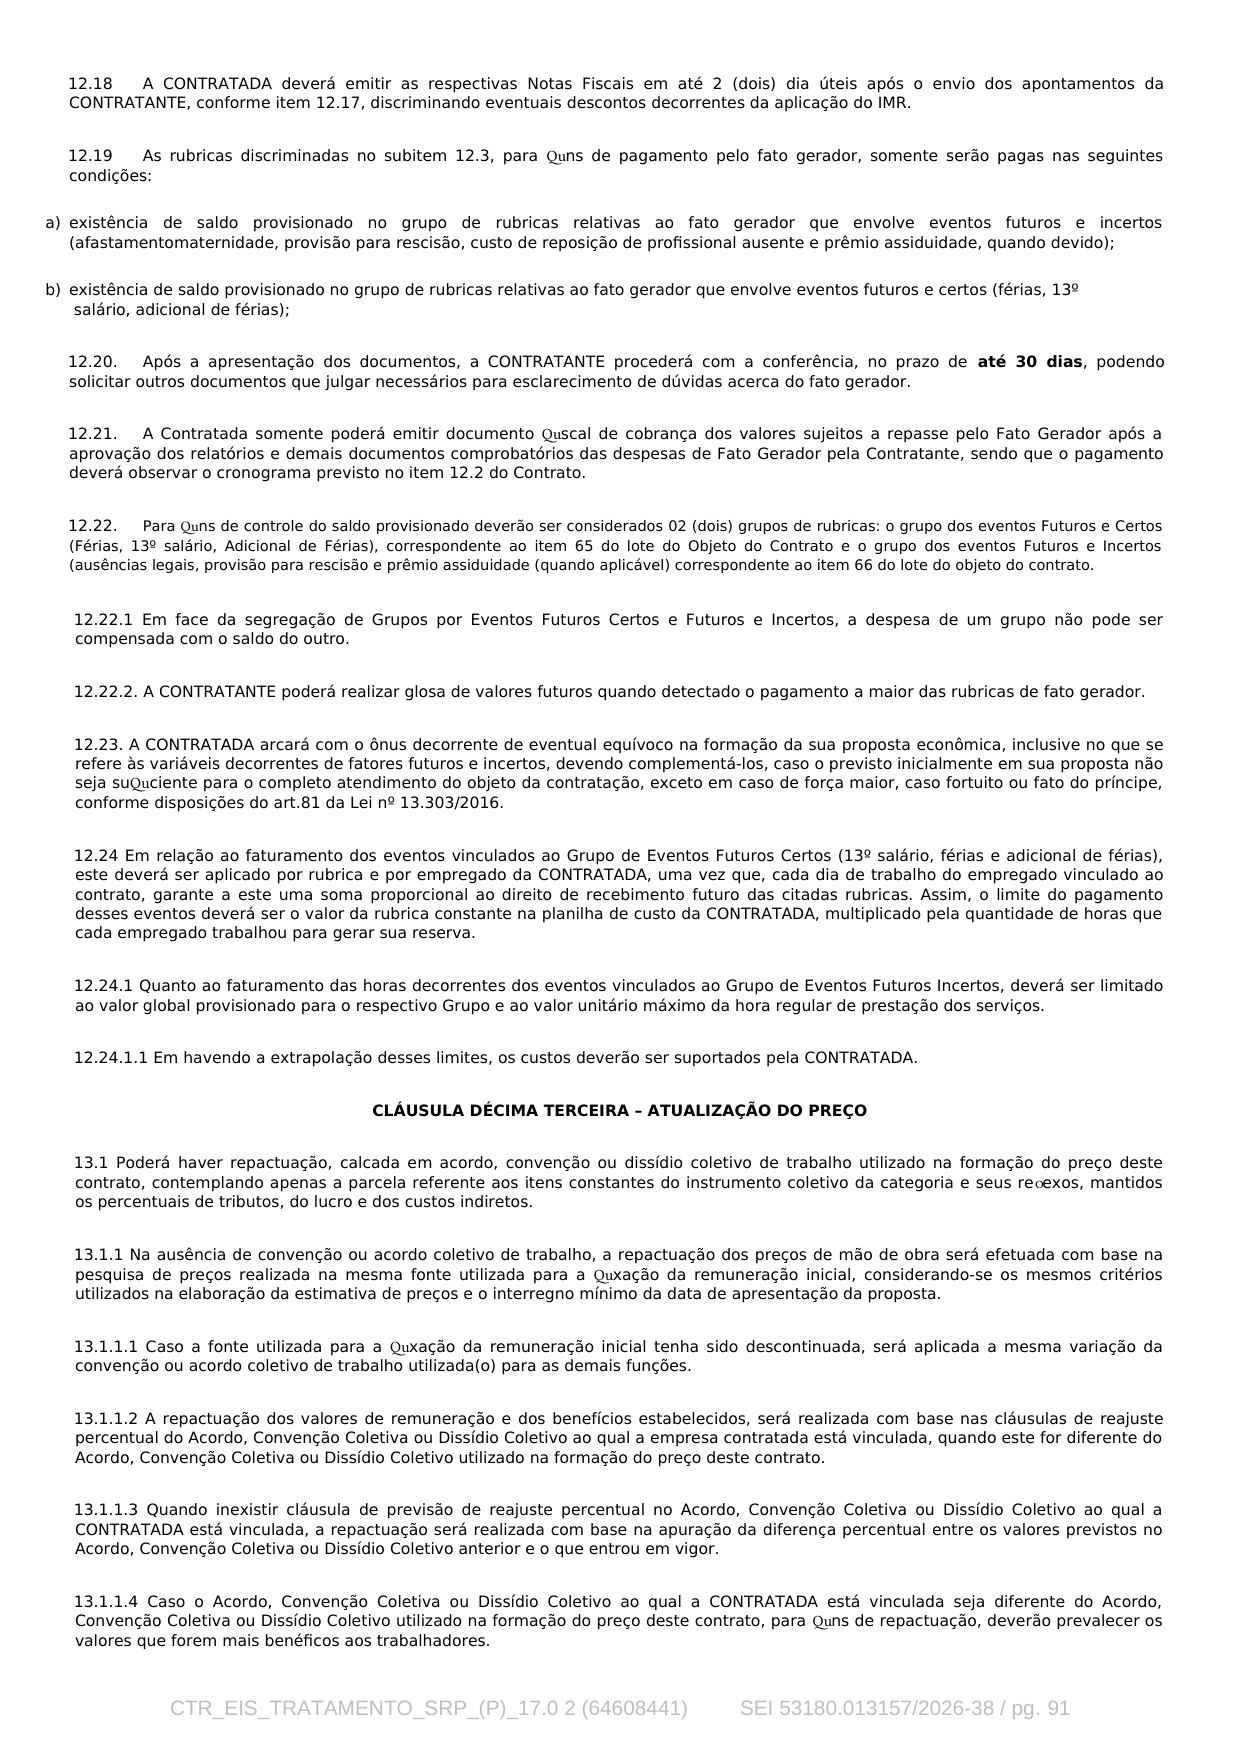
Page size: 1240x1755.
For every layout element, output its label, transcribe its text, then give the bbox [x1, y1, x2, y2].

text 12.23. A CONTRATADA arcará com o ônus decorrente de eventual equívoco na formação da sua proposta econômica, inclusive no que se refere às variáveis decorrentes de fatores futuros e incertos, devendo complementá-los, caso o previsto inicialmente em sua proposta não seja suciente para o completo atendimento do objeto da contratação, exceto em caso de força maior, caso fortuito ou fato do príncipe, conforme disposições do art.81 da Lei nº 13.303/2016. [74, 735, 1165, 812]
list A Contratada somente poderá emitir documento scal de cobrança dos valores sujeitos a repasse pelo Fato Gerador após a aprovação dos relatórios e demais documentos comprobatórios das despesas de Fato Gerador pela Contratante, sendo que o pagamento deverá observar o cronograma previsto no item 12.2 do Contrato. [68, 425, 1165, 482]
text 12.24.1 Quanto ao faturamento das horas decorrentes dos eventos vinculados ao Grupo de Eventos Futuros Incertos, deverá ser limitado ao valor global provisionado para o respectivo Grupo e ao valor unitário máximo da hora regular de prestação dos serviços. [74, 977, 1165, 1015]
text 12.22.1 Em face da segregação de Grupos por Eventos Futuros Certos e Futuros e Incertos, a despesa de um grupo não pode ser compensada com o saldo do outro. [74, 611, 1165, 648]
subtitle CLÁUSULA DÉCIMA TERCEIRA – ATUALIZAÇÃO DO PREÇO [69, 1102, 1171, 1120]
text 13.1 Poderá haver repactuação, calcada em acordo, convenção ou dissídio coletivo de trabalho utilizado na formação do preço deste contrato, contemplando apenas a parcela referente aos itens constantes do instrumento coletivo da categoria e seus reexos, mantidos os percentuais de tributos, do lucro e dos custos indiretos. [74, 1154, 1165, 1212]
text 13.1.1.4 Caso o Acordo, Convenção Coletiva ou Dissídio Coletivo ao qual a CONTRATADA está vinculada seja diferente do Acordo, Convenção Coletiva ou Dissídio Coletivo utilizado na formação do preço deste contrato, para ns de repactuação, deverão prevalecer os valores que forem mais benéficos aos trabalhadores. [74, 1593, 1165, 1650]
text 13.1.1.2 A repactuação dos valores de remuneração e dos benefícios estabelecidos, será realizada com base nas cláusulas de reajuste percentual do Acordo, Convenção Coletiva ou Dissídio Coletivo ao qual a empresa contratada está vinculada, quando este for diferente do Acordo, Convenção Coletiva ou Dissídio Coletivo utilizado na formação do preço deste contrato. [74, 1409, 1165, 1467]
list Após a apresentação dos documentos, a CONTRATANTE procederá com a conferência, no prazo de até 30 dias, podendo solicitar outros documentos que julgar necessários para esclarecimento de dúvidas acerca do fato gerador. [68, 353, 1165, 391]
list Para ns de controle do saldo provisionado deverão ser considerados 02 (dois) grupos de rubricas: o grupo dos eventos Futuros e Certos (Férias, 13º salário, Adicional de Férias), correspondente ao item 65 do lote do Objeto do Contrato e o grupo dos eventos Futuros e Incertos (ausências legais, provisão para rescisão e prêmio assiduidade (quando aplicável) correspondente ao item 66 do lote do objeto do contrato. [68, 517, 1165, 574]
text 12.22.2. A CONTRATANTE poderá realizar glosa de valores futuros quando detectado o pagamento a maior das rubricas de fato gerador. [74, 683, 1165, 701]
text 12.24.1.1 Em havendo a extrapolação desses limites, os custos deverão ser suportados pela CONTRATADA. [74, 1049, 1165, 1067]
text 12.24 Em relação ao faturamento dos eventos vinculados ao Grupo de Eventos Futuros Certos (13º salário, férias e adicional de férias), este deverá ser aplicado por rubrica e por empregado da CONTRATADA, uma vez que, cada dia de trabalho do empregado vinculado ao contrato, garante a este uma soma proporcional ao direito de recebimento futuro das citadas rubricas. Assim, o limite do pagamento desses eventos deverá ser o valor da rubrica constante na planilha de custo da CONTRATADA, multiplicado pela quantidade de horas que cada empregado trabalhou para gerar sua reserva. [74, 846, 1165, 943]
list existência de saldo provisionado no grupo de rubricas relativas ao fato gerador que envolve eventos futuros e certos (férias, 13º [45, 281, 1165, 299]
text salário, adicional de férias); [74, 301, 1165, 319]
list A CONTRATADA deverá emitir as respectivas Notas Fiscais em até 2 (dois) dia úteis após o envio dos apontamentos da CONTRATANTE, conforme item 12.17, discriminando eventuais descontos decorrentes da aplicação do IMR. [68, 75, 1165, 113]
list As rubricas discriminadas no subitem 12.3, para ns de pagamento pelo fato gerador, somente serão pagas nas seguintes condições: [68, 147, 1165, 185]
text 13.1.1 Na ausência de convenção ou acordo coletivo de trabalho, a repactuação dos preços de mão de obra será efetuada com base na pesquisa de preços realizada na mesma fonte utilizada para a xação da remuneração inicial, considerando-se os mesmos critérios utilizados na elaboração da estimativa de preços e o interregno mínimo da data de apresentação da proposta. [74, 1246, 1165, 1303]
text 13.1.1.3 Quando inexistir cláusula de previsão de reajuste percentual no Acordo, Convenção Coletiva ou Dissídio Coletivo ao qual a CONTRATADA está vinculada, a repactuação será realizada com base na apuração da diferença percentual entre os valores previstos no Acordo, Convenção Coletiva ou Dissídio Coletivo anterior e o que entrou em vigor. [74, 1501, 1165, 1558]
text 13.1.1.1 Caso a fonte utilizada para a xação da remuneração inicial tenha sido descontinuada, será aplicada a mesma variação da convenção ou acordo coletivo de trabalho utilizada(o) para as demais funções. [74, 1337, 1165, 1375]
list existência de saldo provisionado no grupo de rubricas relativas ao fato gerador que envolve eventos futuros e incertos (afastamentomaternidade, provisão para rescisão, custo de reposição de profissional ausente e prêmio assiduidade, quando devido); [45, 214, 1165, 252]
